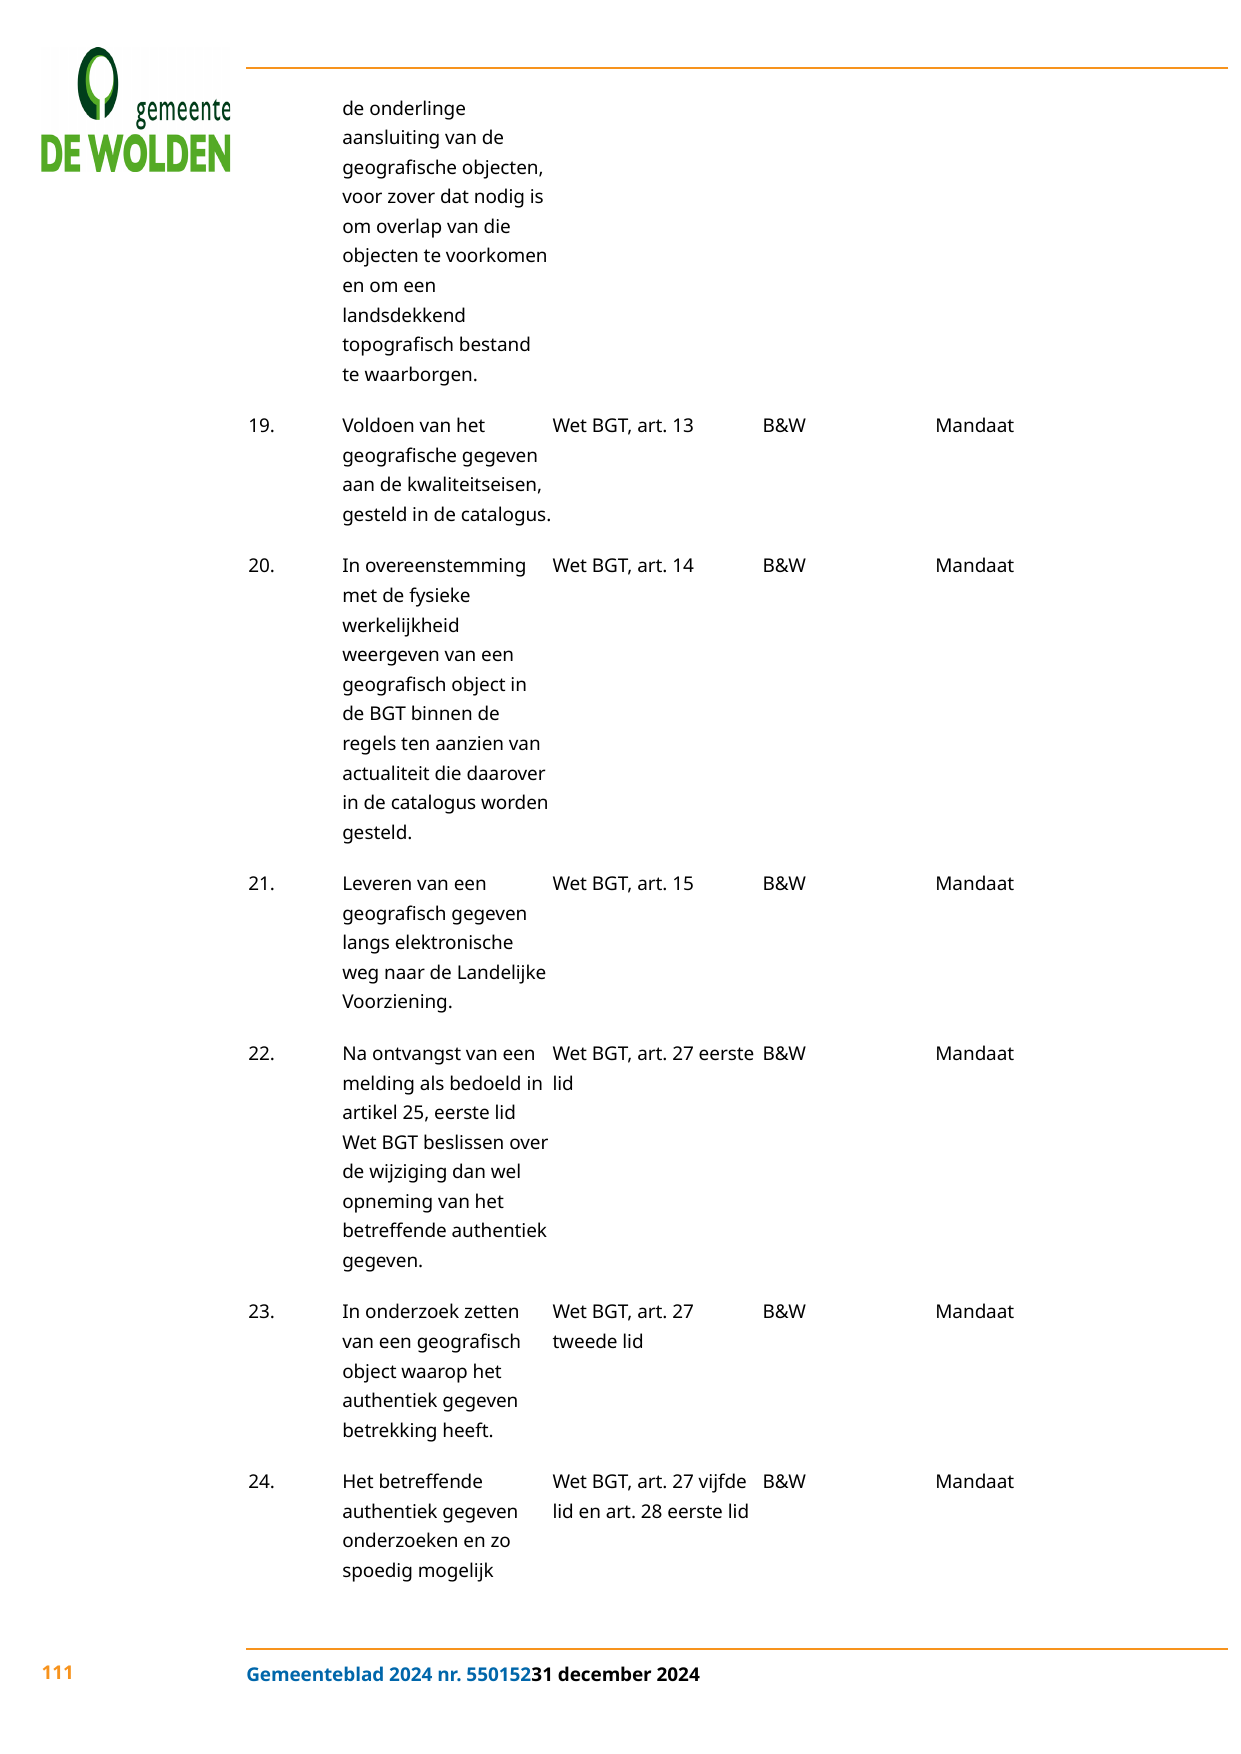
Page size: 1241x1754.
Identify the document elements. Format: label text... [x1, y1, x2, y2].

table_cell 24. [248, 1469, 342, 1583]
table_cell Mandaat [935, 870, 1079, 1014]
table_cell [552, 95, 762, 387]
table_cell Mandaat [935, 413, 1079, 527]
table_cell Wet BGT, art. 27 tweede lid [552, 1299, 762, 1443]
table_cell [1079, 413, 1152, 527]
table_cell [935, 1015, 1079, 1040]
table_cell Leveren van een geografisch gegeven langs elektronische weg naar de Landelijke Voorziening. [342, 870, 552, 1014]
table_cell [552, 845, 762, 870]
table_cell [763, 527, 935, 553]
table_cell B&W [763, 1299, 935, 1443]
table_cell [1079, 1299, 1152, 1443]
table_cell [342, 527, 552, 553]
table_cell [342, 845, 552, 870]
table_cell Wet BGT, art. 13 [552, 413, 762, 527]
table_cell [1079, 870, 1152, 1014]
table_cell [763, 1015, 935, 1040]
table_cell [248, 1443, 342, 1468]
table_cell [935, 387, 1079, 412]
table_cell [248, 845, 342, 870]
table_cell [248, 527, 342, 553]
table_cell [1079, 1040, 1152, 1273]
table_cell [935, 1273, 1079, 1299]
table_cell [935, 95, 1079, 387]
table_cell [1079, 553, 1152, 845]
table_cell Mandaat [935, 1040, 1079, 1273]
table_cell [248, 387, 342, 412]
table_cell Wet BGT, art. 15 [552, 870, 762, 1014]
table_cell B&W [763, 1040, 935, 1273]
table_cell [935, 527, 1079, 553]
table_cell [552, 1443, 762, 1468]
table_cell Voldoen van het geografische gegeven aan de kwaliteitseisen, gesteld in de catalogus. [342, 413, 552, 527]
table_cell B&W [763, 413, 935, 527]
table_cell [763, 95, 935, 387]
table_cell [552, 387, 762, 412]
table_cell [342, 387, 552, 412]
table_cell [763, 1443, 935, 1468]
table_cell Het betreffende authentiek gegeven onderzoeken en zo spoedig mogelijk [342, 1469, 552, 1583]
picture [41, 47, 231, 172]
table_cell In onderzoek zetten van een geografisch object waarop het authentiek gegeven betrekking heeft. [342, 1299, 552, 1443]
table_cell 22. [248, 1040, 342, 1273]
table_cell [342, 1015, 552, 1040]
table_cell In overeenstemming met de fysieke werkelijkheid weergeven van een geografisch object in de BGT binnen de regels ten aanzien van actualiteit die daarover in de catalogus worden gesteld. [342, 553, 552, 845]
table_cell 20. [248, 553, 342, 845]
table_cell 23. [248, 1299, 342, 1443]
table_cell [248, 1015, 342, 1040]
table_cell [342, 1443, 552, 1468]
table_cell [248, 1273, 342, 1299]
table_cell Mandaat [935, 553, 1079, 845]
table_cell [935, 1443, 1079, 1468]
table_cell de onderlinge aansluiting van de geografische objecten, voor zover dat nodig is om overlap van die objecten te voorkomen en om een landsdekkend topografisch bestand te waarborgen. [342, 95, 552, 387]
table_cell [1079, 1273, 1152, 1299]
table_cell Na ontvangst van een melding als bedoeld in artikel 25, eerste lid Wet BGT beslissen over de wijziging dan wel opneming van het betreffende authentiek gegeven. [342, 1040, 552, 1273]
table_cell [1079, 1443, 1152, 1468]
table_cell [1079, 845, 1152, 870]
table_cell [1079, 527, 1152, 553]
table_cell [552, 1015, 762, 1040]
table_cell [552, 1273, 762, 1299]
table_cell [763, 1273, 935, 1299]
table_cell 21. [248, 870, 342, 1014]
table_cell [248, 95, 342, 387]
table_cell Mandaat [935, 1299, 1079, 1443]
table_cell [763, 845, 935, 870]
table_cell [935, 845, 1079, 870]
table_cell 19. [248, 413, 342, 527]
table_cell B&W [763, 1469, 935, 1583]
table_cell B&W [763, 553, 935, 845]
table_cell [1079, 387, 1152, 412]
table_cell Wet BGT, art. 14 [552, 553, 762, 845]
table_cell B&W [763, 870, 935, 1014]
table_cell Wet BGT, art. 27 vijfde lid en art. 28 eerste lid [552, 1469, 762, 1583]
table_cell [1079, 1469, 1152, 1583]
table_cell [1079, 1015, 1152, 1040]
table_cell Mandaat [935, 1469, 1079, 1583]
table_cell [552, 527, 762, 553]
table_cell Wet BGT, art. 27 eerste lid [552, 1040, 762, 1273]
table_cell [763, 387, 935, 412]
table_cell [342, 1273, 552, 1299]
table_cell [1079, 95, 1152, 387]
